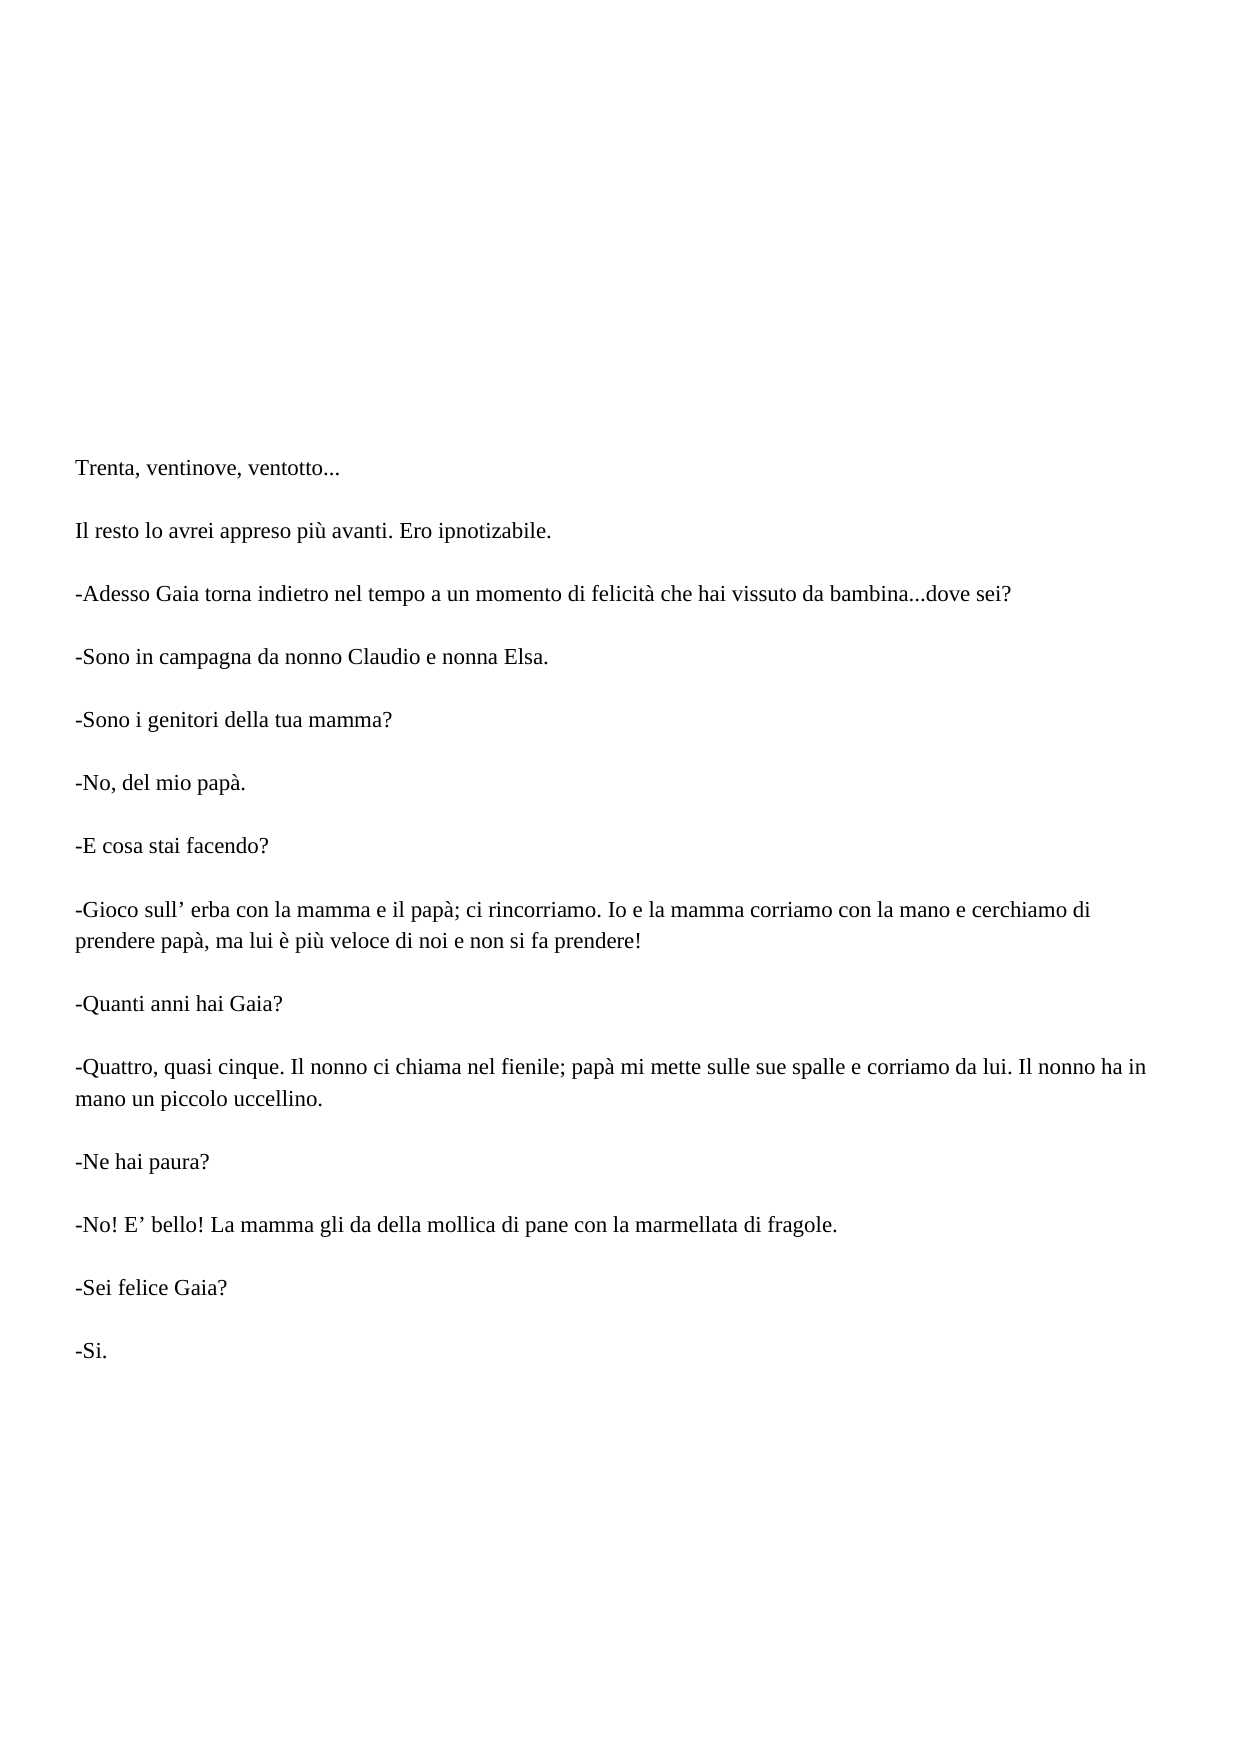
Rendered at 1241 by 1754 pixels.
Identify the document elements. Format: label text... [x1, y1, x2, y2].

text Trenta, ventinove, ventotto... [75, 454, 1165, 480]
text -Ne hai paura? [75, 1148, 1165, 1174]
text -Sei felice Gaia? [75, 1274, 1165, 1301]
text -No, del mio papà. [75, 769, 1165, 796]
text -Sono in campagna da nonno Claudio e nonna Elsa. [75, 643, 1165, 669]
text Il resto lo avrei appreso più avanti. Ero ipnotizabile. [75, 517, 1165, 543]
text -Gioco sull’ erba con la mamma e il papà; ci rincorriamo. Io e la mamma corriamo con la mano e cerchiamo di prendere papà, ma lui è più veloce di noi e non si fa prendere! [75, 896, 1165, 953]
text -E cosa stai facendo? [75, 832, 1165, 859]
text -Quanti anni hai Gaia? [75, 990, 1165, 1017]
text -Adesso Gaia torna indietro nel tempo a un momento di felicità che hai vissuto da bambina...dove sei? [75, 580, 1165, 606]
text -Sono i genitori della tua mamma? [75, 706, 1165, 733]
text -No! E’ bello! La mamma gli da della mollica di pane con la marmellata di fragole. [75, 1211, 1165, 1238]
text -Si. [75, 1337, 1165, 1364]
text -Quattro, quasi cinque. Il nonno ci chiama nel fienile; papà mi mette sulle sue spalle e corriamo da lui. Il nonno ha in mano un piccolo uccellino. [75, 1053, 1165, 1111]
